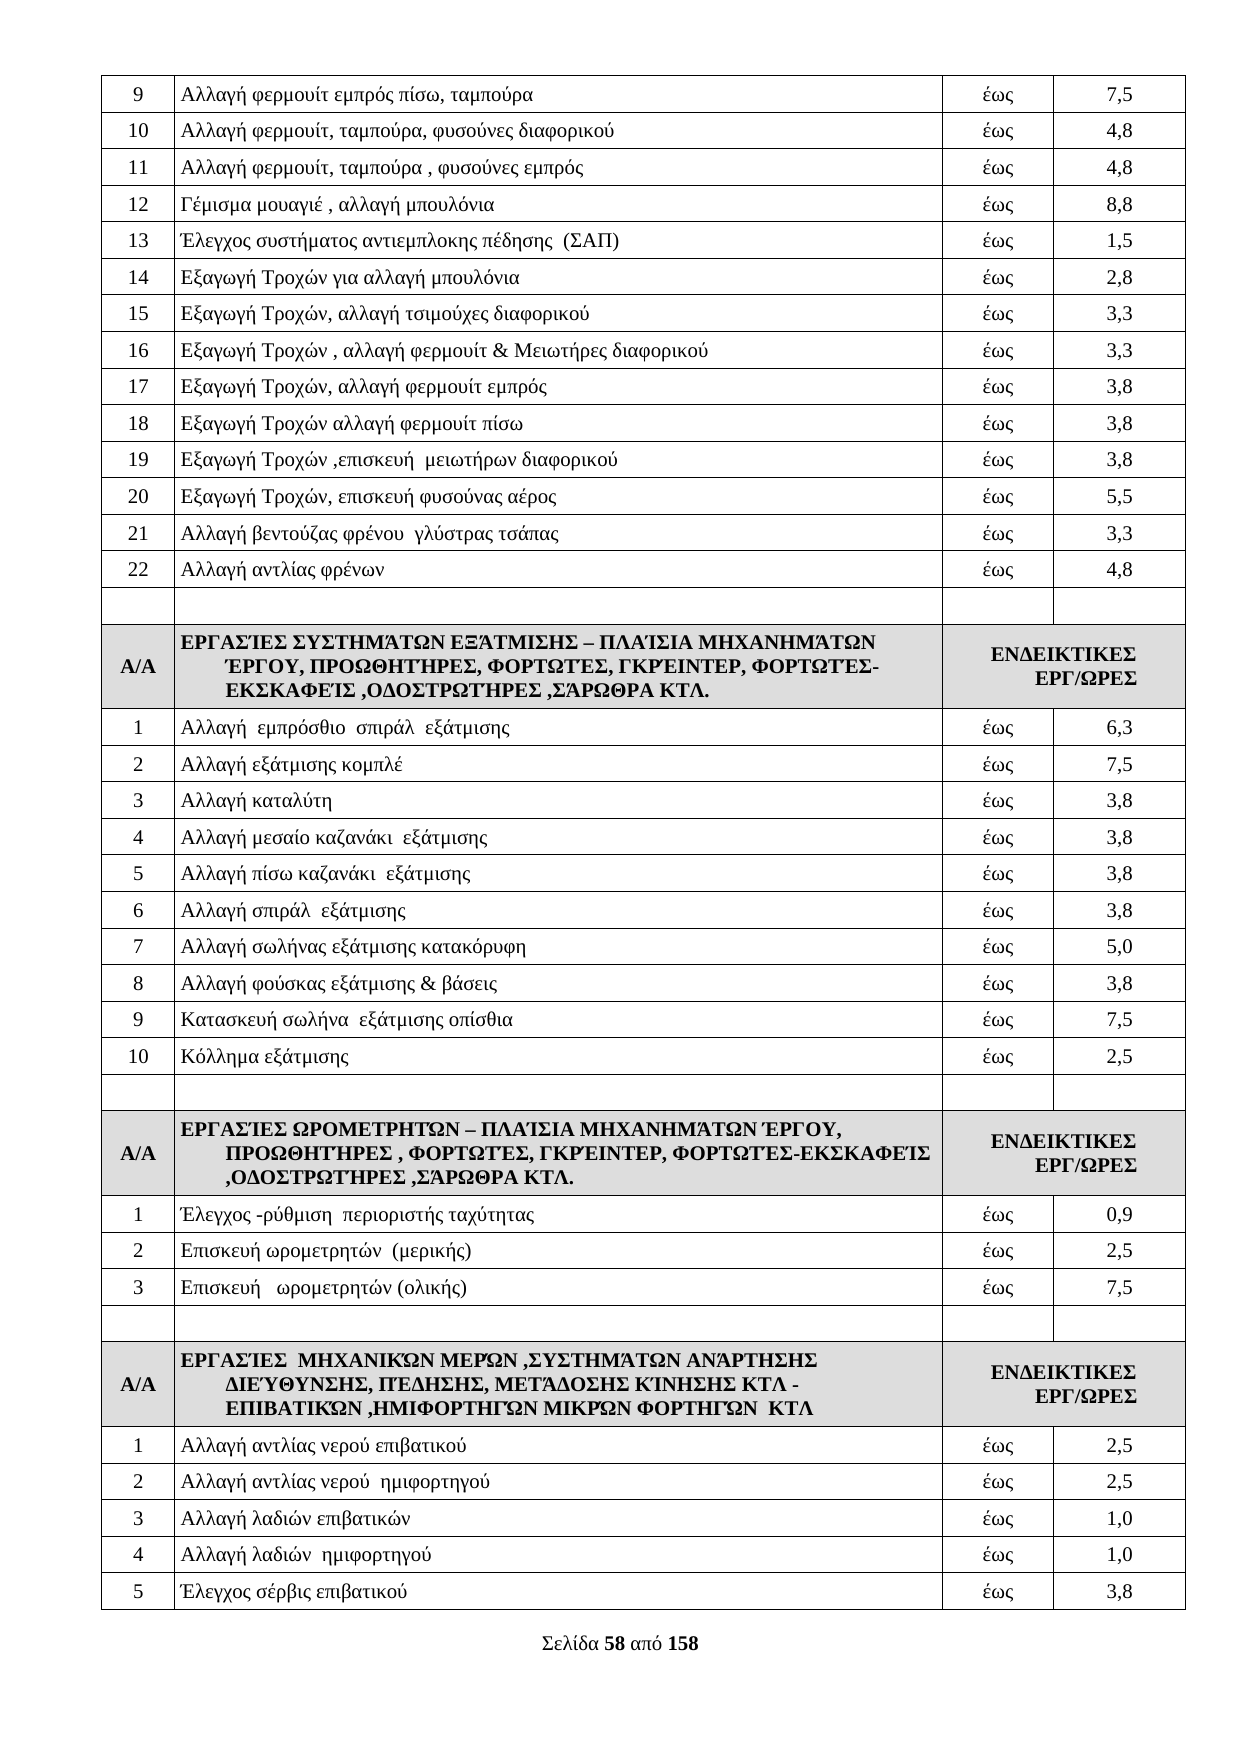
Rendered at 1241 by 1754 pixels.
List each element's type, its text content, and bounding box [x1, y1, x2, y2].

table_cell 1,0 [1054, 1500, 1185, 1536]
table_cell Αλλαγή εξάτμισης κομπλέ [175, 746, 942, 781]
table_cell Α/Α [102, 1342, 174, 1426]
table_cell Κόλλημα εξάτμισης [175, 1038, 942, 1074]
table_cell έως [943, 186, 1053, 221]
table_cell έως [943, 965, 1053, 1001]
table_cell Αλλαγή αντλίας φρένων [175, 551, 942, 587]
table_cell 3,8 [1054, 855, 1185, 891]
table_cell Αλλαγή φερμουίτ, ταμπούρα, φυσούνες διαφορικού [175, 113, 942, 148]
table_cell 20 [102, 478, 174, 514]
table_cell ΕΡΓΑΣΊΕΣ ΣΥΣΤΗΜΆΤΩΝ ΕΞΆΤΜΙΣΗΣ – ΠΛΑΊΣΙΑ ΜΗΧΑΝΗΜΆΤΩΝ ΈΡΓΟΥ, ΠΡΟΩΘΗΤΉΡΕΣ, ΦΟΡΤΩΤΈΣ, ΓΚΡΈΙΝΤΕΡ, ΦΟΡΤΩΤΈΣ-ΕΚΣΚΑΦΕΊΣ ,ΟΔΟΣΤΡΩΤΉΡΕΣ ,ΣΆΡΩΘΡΑ ΚΤΛ. [175, 625, 942, 708]
table_cell 3 [102, 1269, 174, 1305]
table_cell 17 [102, 369, 174, 404]
table_cell Αλλαγή αντλίας νερού ημιφορτηγού [175, 1464, 942, 1499]
table_cell έως [943, 1196, 1053, 1232]
table_cell 4,8 [1054, 551, 1185, 587]
table_cell 5,5 [1054, 478, 1185, 514]
table_cell [175, 1075, 942, 1110]
table_cell 1 [102, 1427, 174, 1462]
table_cell 6 [102, 892, 174, 927]
table_cell [1054, 588, 1185, 623]
table_cell 19 [102, 442, 174, 477]
table_cell 11 [102, 149, 174, 185]
table_cell 6,3 [1054, 709, 1185, 745]
table_cell [102, 1075, 174, 1110]
table_cell 10 [102, 1038, 174, 1074]
table_cell 18 [102, 405, 174, 441]
table_cell Εξαγωγή Τροχών , αλλαγή φερμουίτ & Μειωτήρες διαφορικού [175, 332, 942, 367]
table_cell 1,5 [1054, 222, 1185, 258]
table_cell Επισκευή ωρομετρητών (ολικής) [175, 1269, 942, 1305]
table_cell έως [943, 892, 1053, 927]
table_cell 8,8 [1054, 186, 1185, 221]
table_cell Εξαγωγή Τροχών ,επισκευή μειωτήρων διαφορικού [175, 442, 942, 477]
table_cell 22 [102, 551, 174, 587]
table_cell 3 [102, 1500, 174, 1536]
table_cell 2,8 [1054, 259, 1185, 294]
table_cell 2 [102, 1464, 174, 1499]
table_cell έως [943, 113, 1053, 148]
table_cell 3,8 [1054, 1573, 1185, 1609]
table_cell έως [943, 1269, 1053, 1305]
table_cell Γέμισμα μουαγιέ , αλλαγή μπουλόνια [175, 186, 942, 221]
table_cell 2,5 [1054, 1427, 1185, 1462]
table_cell [102, 1306, 174, 1341]
table_cell έως [943, 369, 1053, 404]
table_cell 12 [102, 186, 174, 221]
table_cell [943, 1306, 1053, 1341]
table_cell Επισκευή ωρομετρητών (μερικής) [175, 1233, 942, 1268]
table_cell έως [943, 855, 1053, 891]
table_cell 3,3 [1054, 332, 1185, 367]
table_cell ΕΡΓΑΣΊΕΣ ΜΗΧΑΝΙΚΏΝ ΜΕΡΏΝ ,ΣΥΣΤΗΜΆΤΩΝ ΑΝΆΡΤΗΣΗΣ ΔΙΕΎΘΥΝΣΗΣ, ΠΈΔΗΣΗΣ, ΜΕΤΆΔΟΣΗΣ ΚΊΝΗΣΗΣ ΚΤΛ - ΕΠΙΒΑΤΙΚΏΝ ,ΗΜΙΦΟΡΤΗΓΏΝ ΜΙΚΡΏΝ ΦΟΡΤΗΓΏΝ ΚΤΛ [175, 1342, 942, 1426]
table_cell 3 [102, 782, 174, 818]
table_cell Αλλαγή φούσκας εξάτμισης & βάσεις [175, 965, 942, 1001]
table_cell έως [943, 929, 1053, 964]
table_cell 5 [102, 855, 174, 891]
table_cell 5 [102, 1573, 174, 1609]
table_cell Εξαγωγή Τροχών αλλαγή φερμουίτ πίσω [175, 405, 942, 441]
table_cell έως [943, 259, 1053, 294]
table_cell 4,8 [1054, 149, 1185, 185]
table_cell [1054, 1306, 1185, 1341]
table_cell 1,0 [1054, 1537, 1185, 1572]
table_cell 4,8 [1054, 113, 1185, 148]
table_cell 1 [102, 1196, 174, 1232]
table_cell 3,3 [1054, 515, 1185, 550]
table_cell Εξαγωγή Τροχών, αλλαγή φερμουίτ εμπρός [175, 369, 942, 404]
table_cell 2,5 [1054, 1038, 1185, 1074]
table_cell 4 [102, 819, 174, 854]
table_cell 7,5 [1054, 1002, 1185, 1037]
table_cell 13 [102, 222, 174, 258]
table_cell 3,8 [1054, 369, 1185, 404]
table_cell [175, 1306, 942, 1341]
table_cell [102, 588, 174, 623]
table_cell Αλλαγή φερμουίτ εμπρός πίσω, ταμπούρα [175, 76, 942, 112]
table_cell έως [943, 295, 1053, 331]
table_cell 7,5 [1054, 76, 1185, 112]
table_cell ΕΝΔΕΙΚΤΙΚΕΣ ΕΡΓ/ΩΡΕΣ [943, 1111, 1185, 1195]
table_cell έως [943, 222, 1053, 258]
table_cell 3,8 [1054, 782, 1185, 818]
table_cell έως [943, 1500, 1053, 1536]
table_cell 2,5 [1054, 1233, 1185, 1268]
table_cell Εξαγωγή Τροχών, αλλαγή τσιμούχες διαφορικού [175, 295, 942, 331]
table_cell ΕΝΔΕΙΚΤΙΚΕΣ ΕΡΓ/ΩΡΕΣ [943, 625, 1185, 708]
table_cell 3,8 [1054, 442, 1185, 477]
table_cell έως [943, 478, 1053, 514]
table_cell 9 [102, 1002, 174, 1037]
table_cell έως [943, 709, 1053, 745]
table_cell έως [943, 782, 1053, 818]
table_cell 14 [102, 259, 174, 294]
table_cell έως [943, 819, 1053, 854]
table_cell έως [943, 149, 1053, 185]
table_cell 3,8 [1054, 405, 1185, 441]
table_cell έως [943, 551, 1053, 587]
table_cell Αλλαγή σωλήνας εξάτμισης κατακόρυφη [175, 929, 942, 964]
table_cell έως [943, 515, 1053, 550]
table_cell Έλεγχος -ρύθμιση περιοριστής ταχύτητας [175, 1196, 942, 1232]
table_cell 2 [102, 1233, 174, 1268]
table_cell 3,8 [1054, 892, 1185, 927]
table_cell έως [943, 1427, 1053, 1462]
table_cell Αλλαγή πίσω καζανάκι εξάτμισης [175, 855, 942, 891]
table_cell έως [943, 76, 1053, 112]
table_cell 3,8 [1054, 965, 1185, 1001]
table_cell Αλλαγή φερμουίτ, ταμπούρα , φυσούνες εμπρός [175, 149, 942, 185]
table_cell Αλλαγή λαδιών ημιφορτηγού [175, 1537, 942, 1572]
table_cell έως [943, 442, 1053, 477]
table_cell έως [943, 332, 1053, 367]
table_cell έως [943, 1002, 1053, 1037]
table_cell Κατασκευή σωλήνα εξάτμισης οπίσθια [175, 1002, 942, 1037]
table_cell 7 [102, 929, 174, 964]
table_cell 21 [102, 515, 174, 550]
table_cell [1054, 1075, 1185, 1110]
table_cell έως [943, 405, 1053, 441]
table_cell ΕΝΔΕΙΚΤΙΚΕΣ ΕΡΓ/ΩΡΕΣ [943, 1342, 1185, 1426]
table_cell 1 [102, 709, 174, 745]
table_cell 3,3 [1054, 295, 1185, 331]
table_cell έως [943, 746, 1053, 781]
table_cell Αλλαγή εμπρόσθιο σπιράλ εξάτμισης [175, 709, 942, 745]
table_cell 16 [102, 332, 174, 367]
table_cell Αλλαγή αντλίας νερού επιβατικού [175, 1427, 942, 1462]
table_cell Αλλαγή λαδιών επιβατικών [175, 1500, 942, 1536]
table_cell Αλλαγή σπιράλ εξάτμισης [175, 892, 942, 927]
table_cell Αλλαγή βεντούζας φρένου γλύστρας τσάπας [175, 515, 942, 550]
table_cell 0,9 [1054, 1196, 1185, 1232]
table_cell 3,8 [1054, 819, 1185, 854]
table_cell έως [943, 1464, 1053, 1499]
table_cell 4 [102, 1537, 174, 1572]
table_cell 9 [102, 76, 174, 112]
table_cell έως [943, 1573, 1053, 1609]
table_cell Έλεγχος σέρβις επιβατικού [175, 1573, 942, 1609]
table_cell 15 [102, 295, 174, 331]
table_cell Έλεγχος συστήματος αντιεμπλοκης πέδησης (ΣΑΠ) [175, 222, 942, 258]
table_cell 7,5 [1054, 746, 1185, 781]
table_cell [943, 1075, 1053, 1110]
table_cell 7,5 [1054, 1269, 1185, 1305]
table_cell 8 [102, 965, 174, 1001]
table_cell 2,5 [1054, 1464, 1185, 1499]
table_cell Αλλαγή καταλύτη [175, 782, 942, 818]
table_cell έως [943, 1038, 1053, 1074]
table_cell ΕΡΓΑΣΊΕΣ ΩΡΟΜΕΤΡΗΤΏΝ – ΠΛΑΊΣΙΑ ΜΗΧΑΝΗΜΆΤΩΝ ΈΡΓΟΥ, ΠΡΟΩΘΗΤΉΡΕΣ , ΦΟΡΤΩΤΈΣ, ΓΚΡΈΙΝΤΕΡ, ΦΟΡΤΩΤΈΣ-ΕΚΣΚΑΦΕΊΣ ,ΟΔΟΣΤΡΩΤΉΡΕΣ ,ΣΆΡΩΘΡΑ ΚΤΛ. [175, 1111, 942, 1195]
table_cell έως [943, 1537, 1053, 1572]
table_cell Α/Α [102, 625, 174, 708]
table_cell Εξαγωγή Τροχών για αλλαγή μπουλόνια [175, 259, 942, 294]
table_cell 2 [102, 746, 174, 781]
table_cell 10 [102, 113, 174, 148]
table_cell [175, 588, 942, 623]
table_cell 5,0 [1054, 929, 1185, 964]
table_cell [943, 588, 1053, 623]
table_cell Αλλαγή μεσαίο καζανάκι εξάτμισης [175, 819, 942, 854]
table_cell Εξαγωγή Τροχών, επισκευή φυσούνας αέρος [175, 478, 942, 514]
table_cell Α/Α [102, 1111, 174, 1195]
table_cell έως [943, 1233, 1053, 1268]
